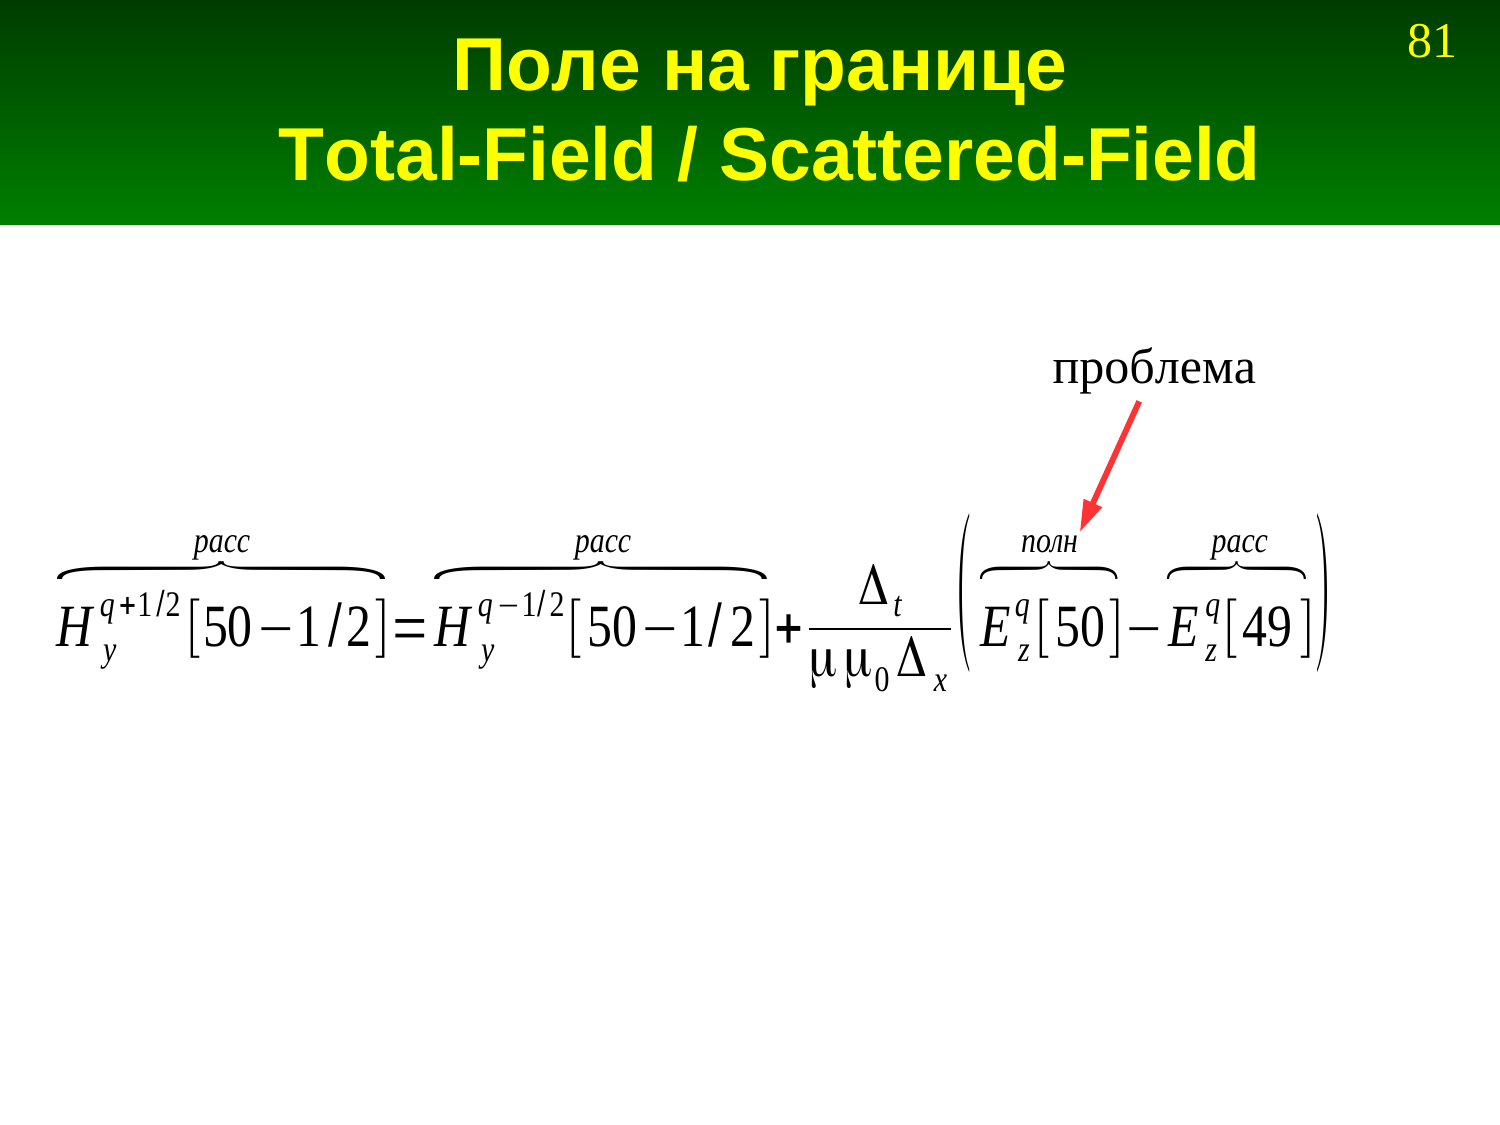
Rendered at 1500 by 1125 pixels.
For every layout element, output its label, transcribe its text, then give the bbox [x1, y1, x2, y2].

title Поле на границе Total-Field / Scattered-Field [100, 7, 1441, 204]
text_box проблема [1038, 326, 1272, 402]
chart [37, 510, 1344, 700]
